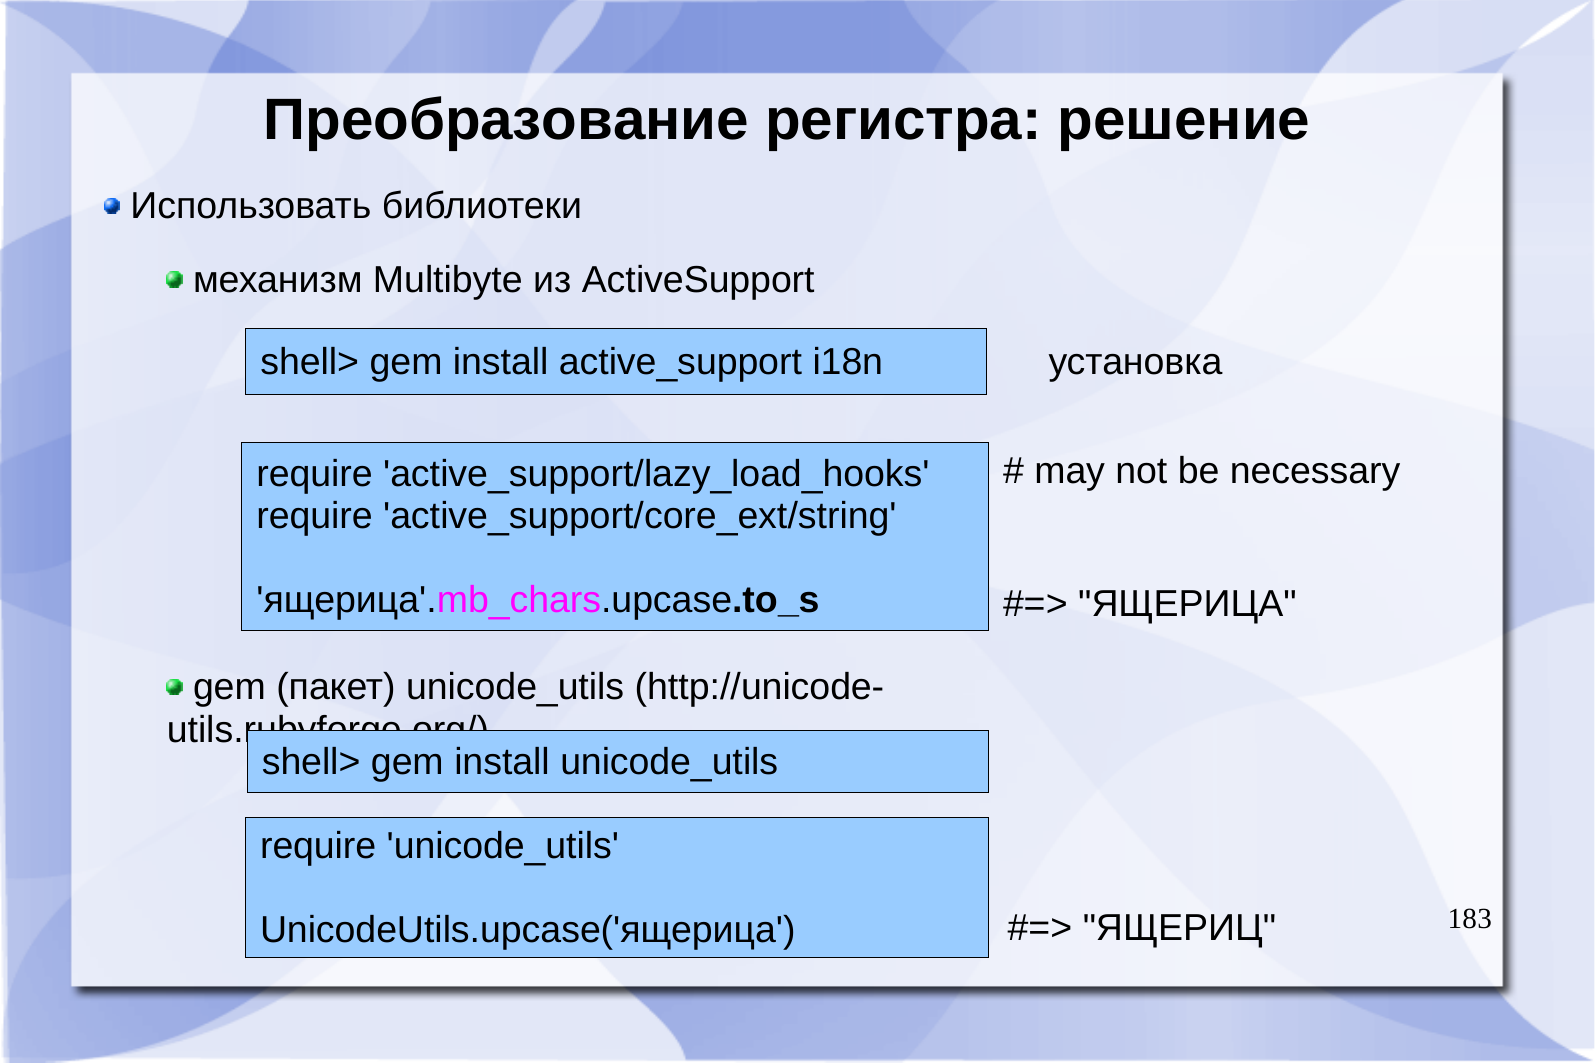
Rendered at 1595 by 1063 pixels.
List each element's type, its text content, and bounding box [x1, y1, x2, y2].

text_box gem (пакет) unicode_utils (http://unicode-utils.rubyforge.org/) [152, 658, 1222, 716]
text_box # may not be necessary [988, 442, 1415, 500]
title Преобразование регистра: решение [75, 75, 1501, 164]
text_box shell> gem install active_support i18n [245, 328, 987, 395]
text_box #=> "ЯЩЕРИЦ" [992, 898, 1292, 956]
text_box shell> gem install unicode_utils [247, 730, 989, 793]
text_box Использовать библиотеки [89, 177, 598, 235]
picture [0, 0, 1595, 1063]
text_box require 'active_support/lazy_load_hooks' require 'active_support/core_ext/string' 'ящерица'.mb_chars.upcase.to_s [241, 442, 989, 631]
text_box require 'unicode_utils' UnicodeUtils.upcase('ящерица') [245, 817, 989, 958]
text_box #=> "ЯЩЕРИЦА" [988, 574, 1343, 632]
text_box механизм Multibyte из ActiveSupport [152, 251, 827, 308]
text_box установка [1033, 333, 1237, 391]
